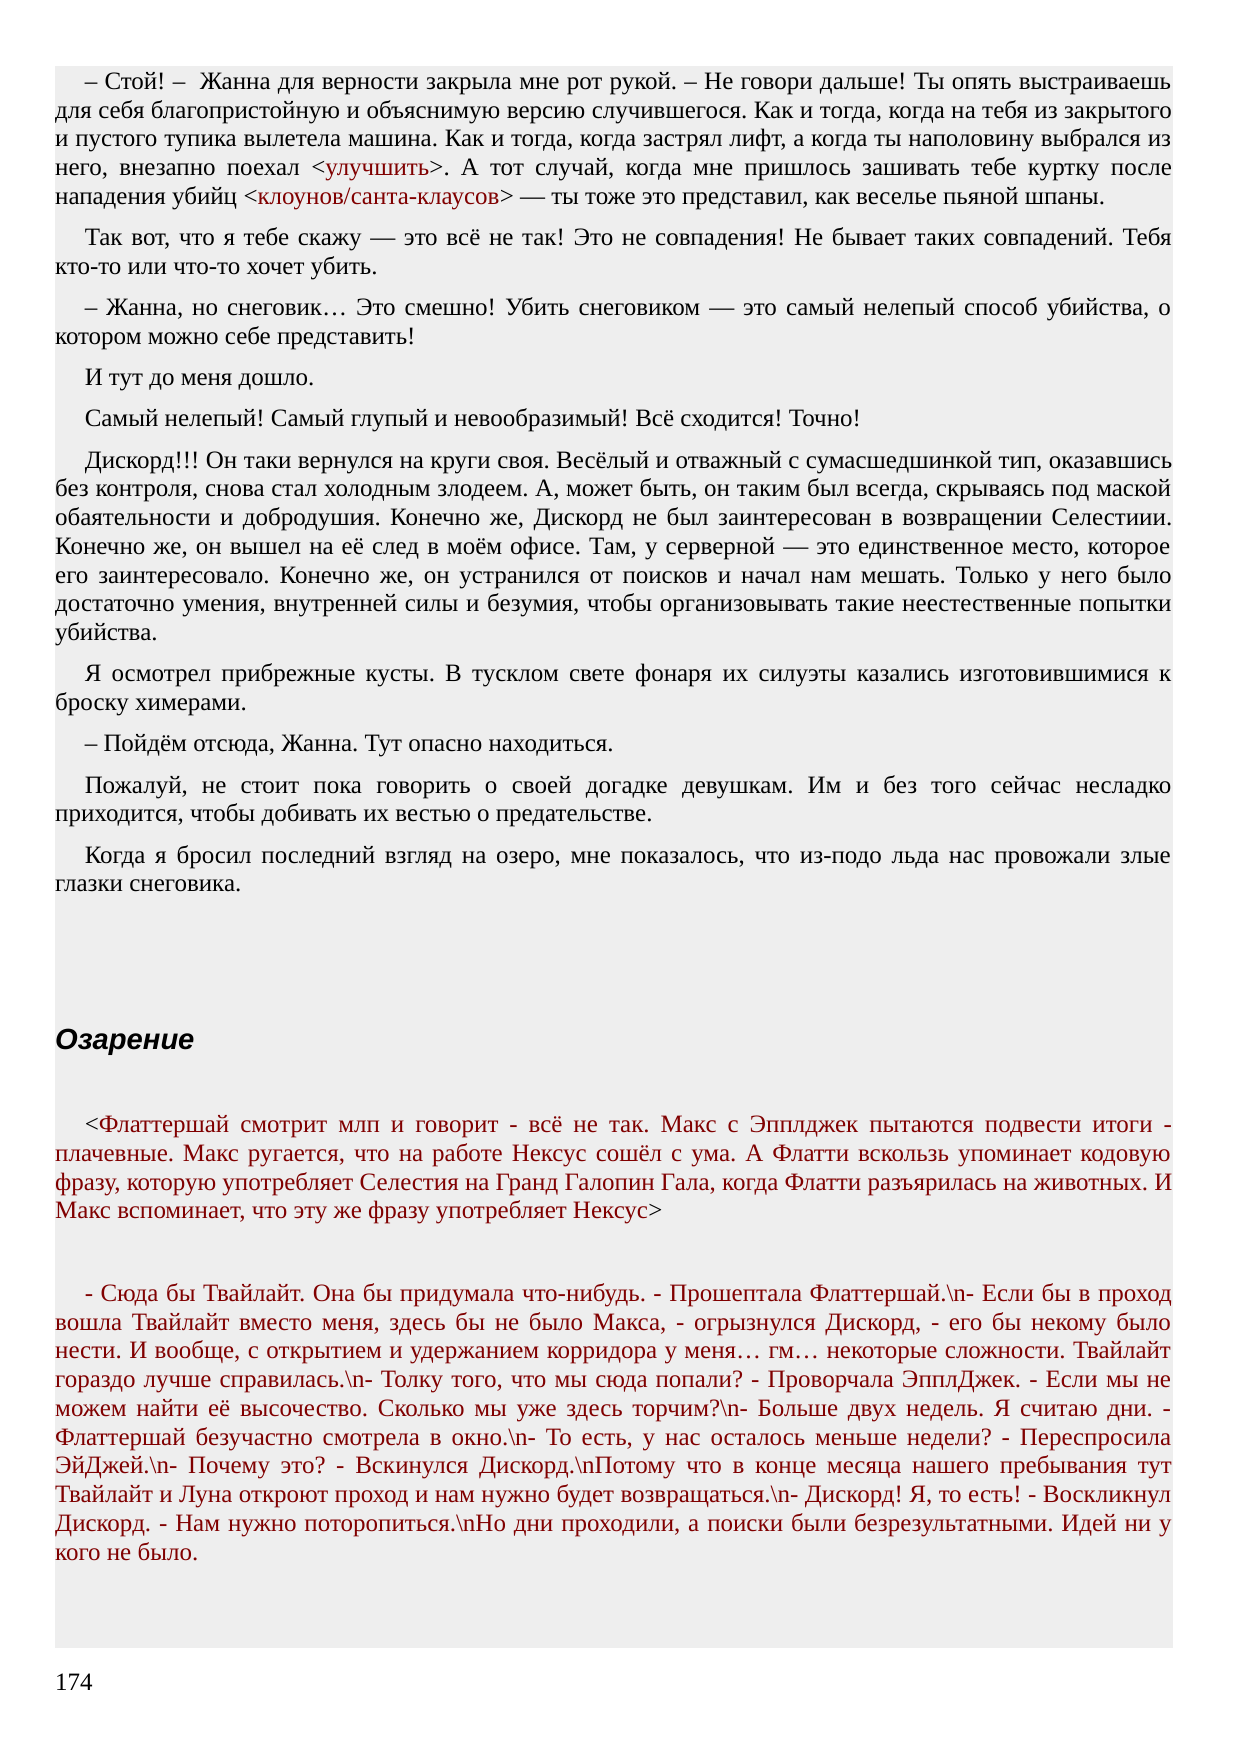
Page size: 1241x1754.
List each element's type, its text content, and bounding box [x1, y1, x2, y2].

text Дискорд!!! Он таки вернулся на круги своя. Весёлый и отважный с сумасшедшинкой тип, оказавшись без контроля, снова стал холодным злодеем. А, может быть, он таким был всегда, скрываясь под маской обаятельности и добродушия. Конечно же, Дискорд не был заинтересован в возвращении Селестиии. Конечно же, он вышел на её след в моём офисе. Там, у серверной — это единственное место, которое его заинтересовало. Конечно же, он устранился от поисков и начал нам мешать. Только у него было достаточно умения, внутренней силы и безумия, чтобы организовывать такие неестественные попытки убийства. [55, 445, 1173, 646]
text Так вот, что я тебе скажу — это всё не так! Это не совпадения! Не бывает таких совпадений. Тебя кто-то или что-то хочет убить. [55, 222, 1173, 280]
text <Флаттершай смотрит млп и говорит - всё не так. Макс с Эпплджек пытаются подвести итоги - плачевные. Макс ругается, что на работе Нексус сошёл с ума. А Флатти вскользь упоминает кодовую фразу, которую употребляет Селестия на Гранд Галопин Гала, когда Флатти разъярилась на животных. И Макс вспоминает, что эту же фразу употребляет Нексус> [55, 1109, 1173, 1224]
text Самый нелепый! Самый глупый и невообразимый! Всё сходится! Точно! [55, 403, 1173, 432]
text Когда я бросил последний взгляд на озеро, мне показалось, что из-подо льда нас провожали злые глазки снеговика. [55, 840, 1173, 897]
text И тут до меня дошло. [55, 362, 1173, 391]
text – Стой! – Жанна для верности закрыла мне рот рукой. – Не говори дальше! Ты опять выстраиваешь для себя благопристойную и объяснимую версию случившегося. Как и тогда, когда на тебя из закрытого и пустого тупика вылетела машина. Как и тогда, когда застрял лифт, а когда ты наполовину выбрался из него, внезапно поехал <улучшить>. А тот случай, когда мне пришлось зашивать тебе куртку после нападения убийц <клоунов/санта-клаусов> — ты тоже это представил, как веселье пьяной шпаны. [55, 66, 1173, 210]
text – Пойдём отсюда, Жанна. Тут опасно находиться. [55, 728, 1173, 757]
text Пожалуй, не стоит пока говорить о своей догадке девушкам. Им и без того сейчас несладко приходится, чтобы добивать их вестью о предательстве. [55, 770, 1173, 827]
text - Сюда бы Твайлайт. Она бы придумала что-нибудь. - Прошептала Флаттершай.\n- Если бы в проход вошла Твайлайт вместо меня, здесь бы не было Макса, - огрызнулся Дискорд, - его бы некому было нести. И вообще, с открытием и удержанием корридора у меня… гм… некоторые сложности. Твайлайт гораздо лучше справилась.\n- Толку того, что мы сюда попали? - Проворчала ЭпплДжек. - Если мы не можем найти её высочество. Сколько мы уже здесь торчим?\n- Больше двух недель. Я считаю дни. - Флаттершай безучастно смотрела в окно.\n- То есть, у нас осталось меньше недели? - Переспросила ЭйДжей.\n- Почему это? - Вскинулся Дискорд.\nПотому что в конце месяца нашего пребывания тут Твайлайт и Луна откроют проход и нам нужно будет возвращаться.\n- Дискорд! Я, то есть! - Воскликнул Дискорд. - Нам нужно поторопиться.\nНо дни проходили, а поиски были безрезультатными. Идей ни у кого не было. [55, 1278, 1173, 1566]
text Я осмотрел прибрежные кусты. В тусклом свете фонаря их силуэты казались изготовившимися к броску химерами. [55, 658, 1173, 716]
subtitle Озарение [55, 1022, 1173, 1056]
text – Жанна, но снеговик… Это смешно! Убить снеговиком — это самый нелепый способ убийства, о котором можно себе представить! [55, 292, 1173, 350]
